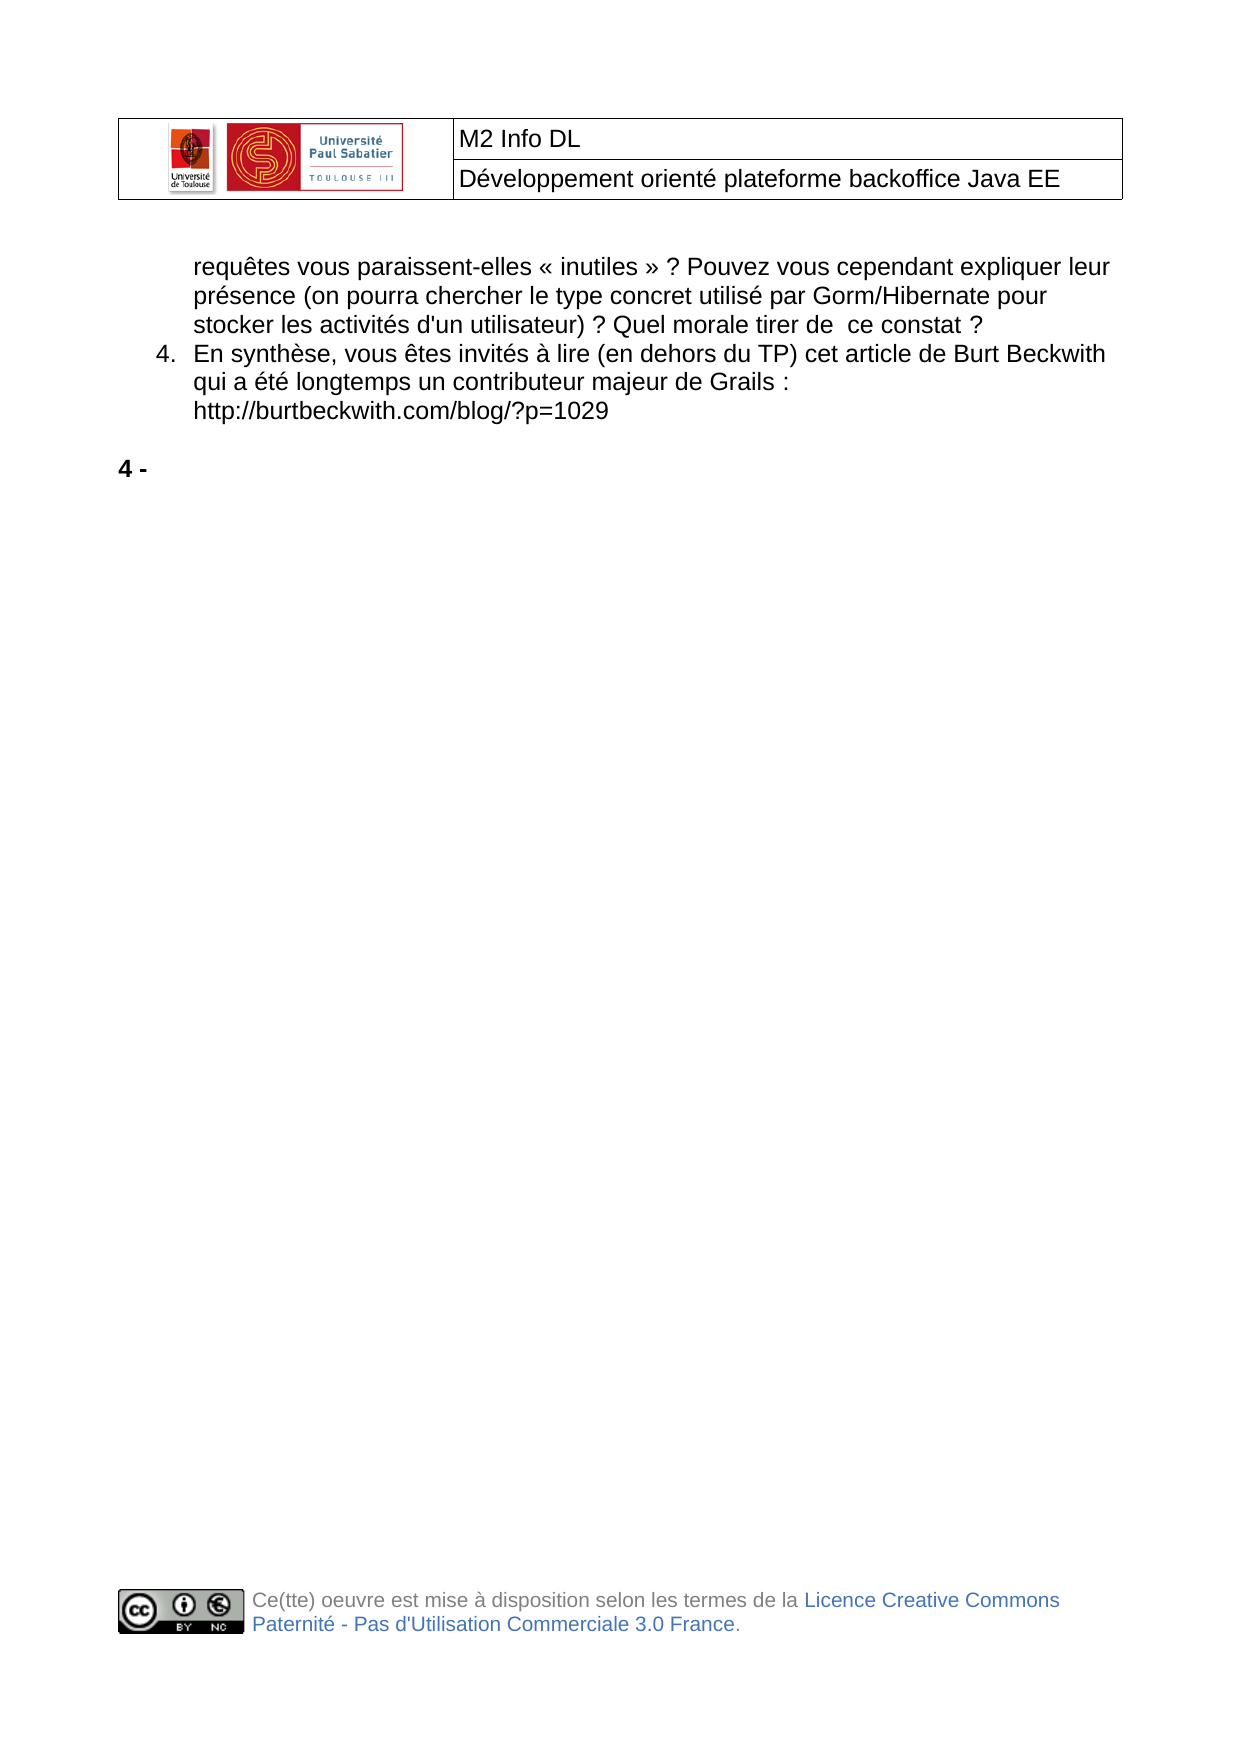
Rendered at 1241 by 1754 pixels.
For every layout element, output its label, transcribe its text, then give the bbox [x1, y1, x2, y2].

picture [164, 123, 407, 195]
list http://burtbeckwith.com/blog/?p=1029 [156, 396, 1122, 425]
list En synthèse, vous êtes invités à lire (en dehors du TP) cet article de Burt Beckwith qui a été longtemps un contributeur majeur de Grails : [156, 338, 1122, 396]
list requêtes vous paraissent-elles « inutiles » ? Pouvez vous cependant expliquer leur présence (on pourra chercher le type concret utilisé par Gorm/Hibernate pour stocker les activités d'un utilisateur) ? Quel morale tirer de ce constat ? [156, 252, 1122, 338]
text 4 - [118, 453, 1122, 482]
picture [118, 1589, 245, 1634]
